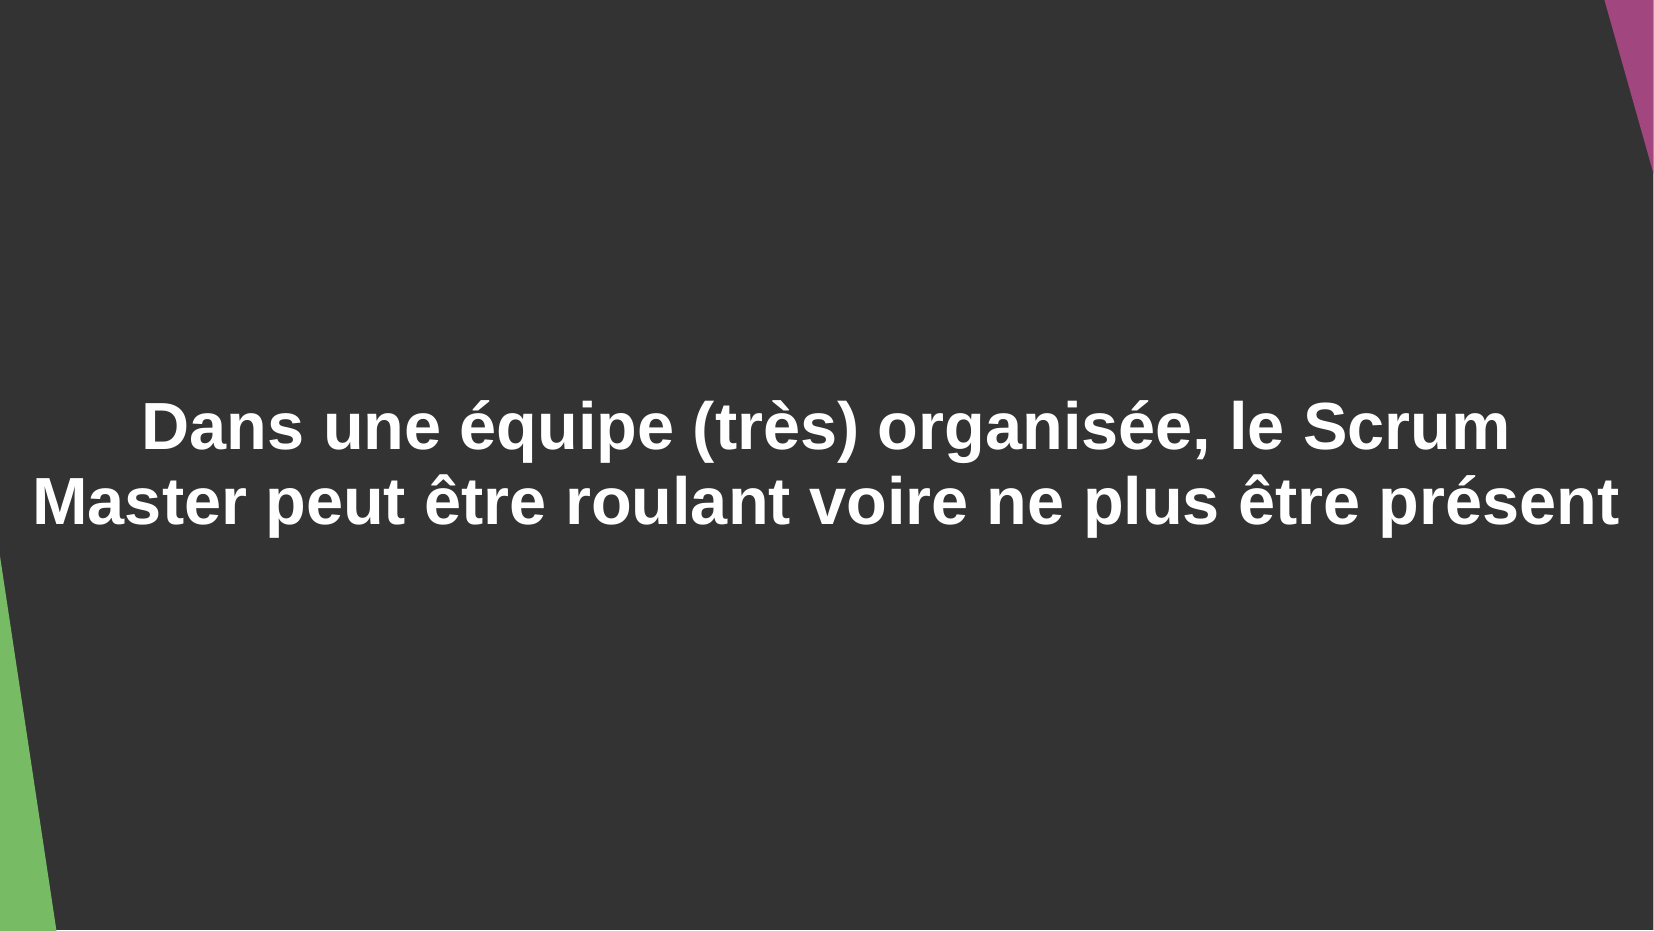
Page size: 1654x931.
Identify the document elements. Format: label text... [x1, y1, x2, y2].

title Dans une équipe (très) organisée, le Scrum Master peut être roulant voire ne plus être présent [31, 388, 1622, 542]
text_box [1604, 0, 1654, 176]
text_box [0, 556, 57, 931]
